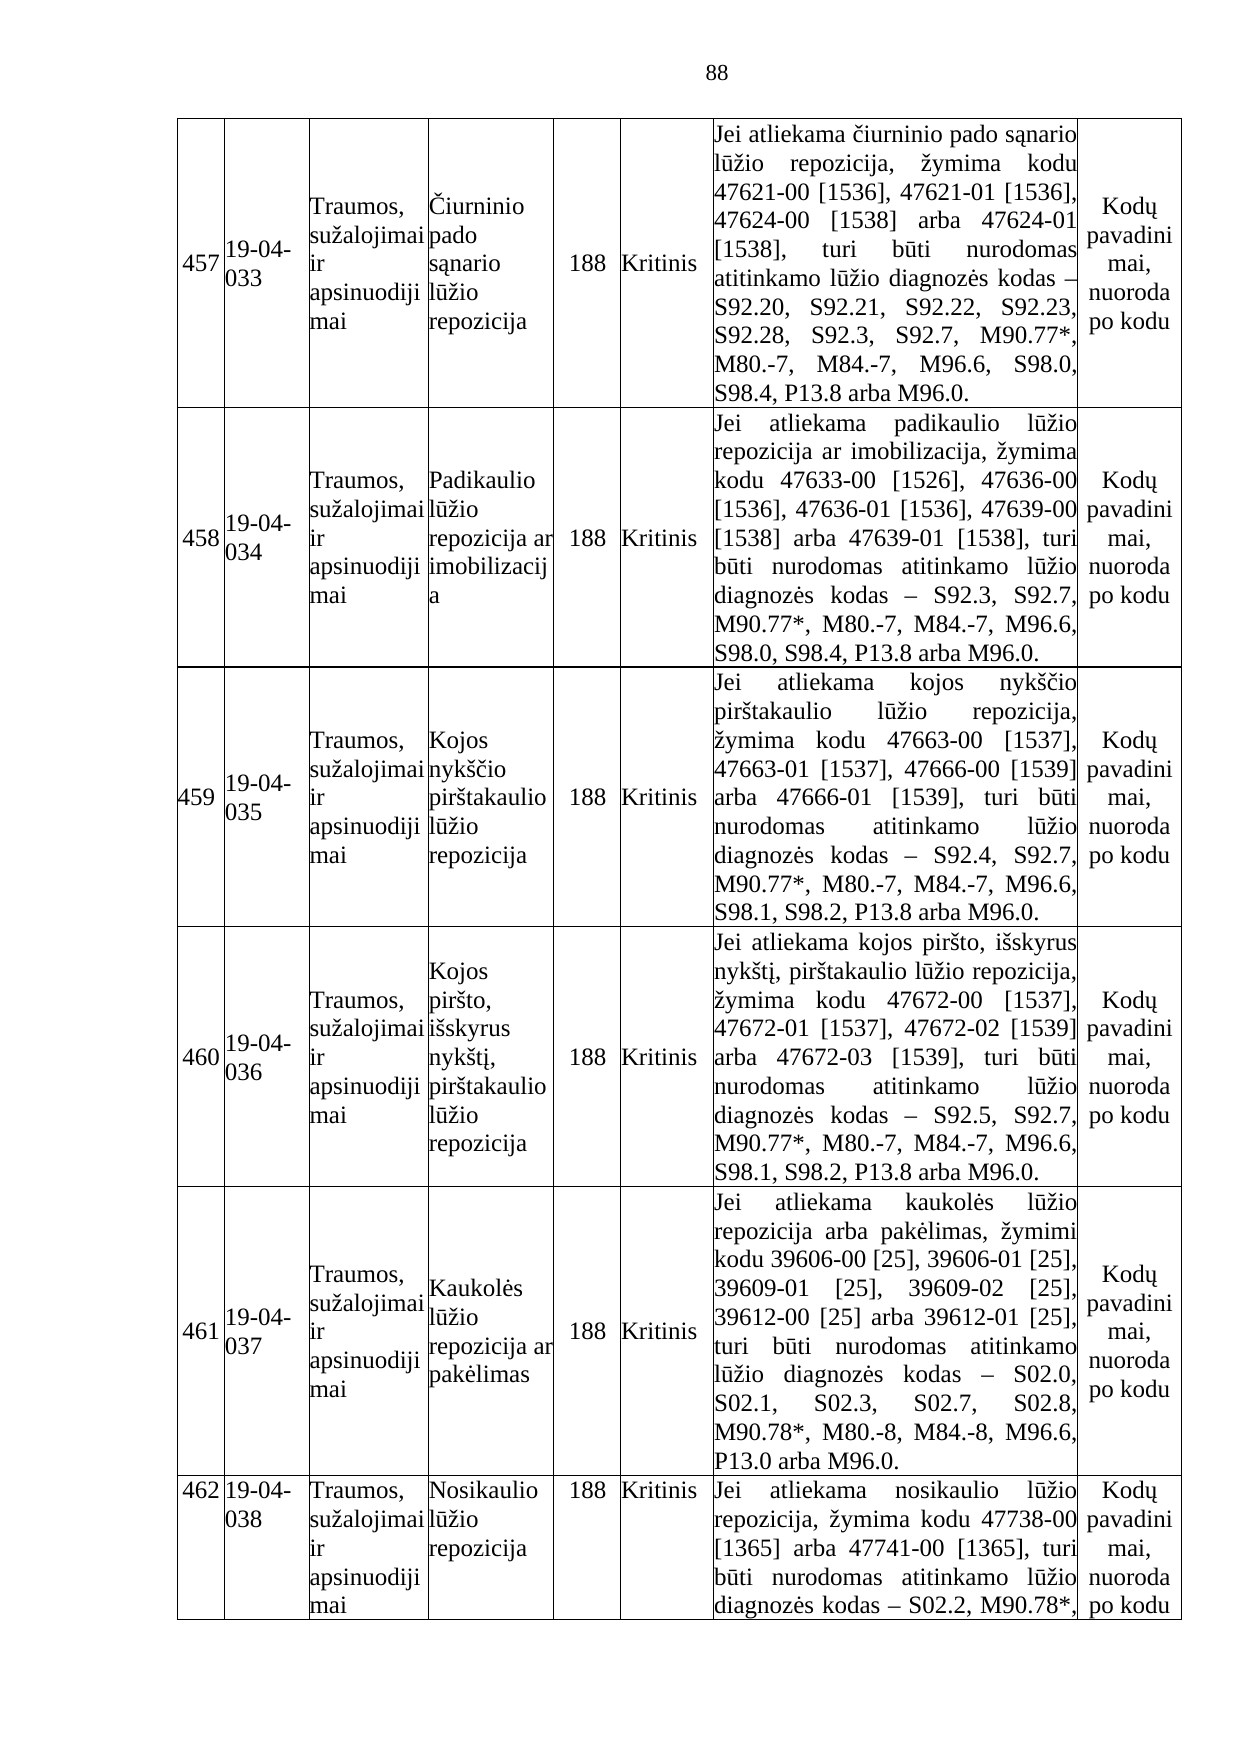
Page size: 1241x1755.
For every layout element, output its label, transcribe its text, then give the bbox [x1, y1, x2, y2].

table_cell Čiurninio pado sąnario lūžio repozicija [429, 119, 553, 407]
table_cell Kodų pavadinimai, nuoroda po kodu [1078, 1187, 1181, 1474]
table_cell Kaukolės lūžio repozicija ar pakėlimas [429, 1187, 553, 1474]
table_cell Kodų pavadinimai, nuoroda po kodu [1078, 408, 1181, 666]
table_cell Kritinis [621, 1187, 713, 1474]
table_cell 460 [178, 927, 224, 1186]
table_cell Kritinis [621, 668, 713, 926]
table_cell 462 [178, 1476, 224, 1619]
table_cell 19-04-038 [225, 1476, 309, 1619]
table_cell 188 [554, 668, 620, 926]
table_cell Kritinis [621, 119, 713, 407]
table_cell Traumos, sužalojimai ir apsinuodijimai [310, 408, 428, 666]
table_cell Nosikaulio lūžio repozicija [429, 1476, 553, 1619]
table_cell 19-04-034 [225, 408, 309, 666]
table_cell Jei atliekama kaukolės lūžio repozicija arba pakėlimas, žymimi kodu 39606-00 [25], 39606-01 [25], 39609-01 [25], 39609-02 [25], 39612-00 [25] arba 39612-01 [25], turi būti nurodomas atitinkamo lūžio diagnozės kodas – S02.0, S02.1, S02.3, S02.7, S02.8, M90.78*, M80.-8, M84.-8, M96.6, P13.0 arba M96.0. [714, 1187, 1077, 1474]
table_cell 19-04-036 [225, 927, 309, 1186]
table_cell 458 [178, 408, 224, 666]
table_cell Jei atliekama kojos nykščio pirštakaulio lūžio repozicija, žymima kodu 47663-00 [1537], 47663-01 [1537], 47666-00 [1539] arba 47666-01 [1539], turi būti nurodomas atitinkamo lūžio diagnozės kodas – S92.4, S92.7, M90.77*, M80.-7, M84.-7, M96.6, S98.1, S98.2, P13.8 arba M96.0. [714, 668, 1077, 926]
table_cell 188 [554, 119, 620, 407]
table_cell Jei atliekama čiurninio pado sąnario lūžio repozicija, žymima kodu 47621-00 [1536], 47621-01 [1536], 47624-00 [1538] arba 47624-01 [1538], turi būti nurodomas atitinkamo lūžio diagnozės kodas – S92.20, S92.21, S92.22, S92.23, S92.28, S92.3, S92.7, M90.77*, M80.-7, M84.-7, M96.6, S98.0, S98.4, P13.8 arba M96.0. [714, 119, 1077, 407]
table_cell Traumos, sužalojimai ir apsinuodijimai [310, 1187, 428, 1474]
table_cell Traumos, sužalojimai ir apsinuodijimai [310, 119, 428, 407]
table_cell 19-04-033 [225, 119, 309, 407]
table_cell Kritinis [621, 1476, 713, 1619]
table_cell 188 [554, 1187, 620, 1474]
table_cell Kodų pavadinimai, nuoroda po kodu [1078, 119, 1181, 407]
table_cell Kodų pavadinimai, nuoroda po kodu [1078, 1476, 1181, 1619]
table_cell Traumos, sužalojimai ir apsinuodijimai [310, 1476, 428, 1619]
table_cell 19-04-035 [225, 668, 309, 926]
table_cell Kojos nykščio pirštakaulio lūžio repozicija [429, 668, 553, 926]
table_cell Jei atliekama kojos piršto, išskyrus nykštį, pirštakaulio lūžio repozicija, žymima kodu 47672-00 [1537], 47672-01 [1537], 47672-02 [1539] arba 47672-03 [1539], turi būti nurodomas atitinkamo lūžio diagnozės kodas – S92.5, S92.7, M90.77*, M80.-7, M84.-7, M96.6, S98.1, S98.2, P13.8 arba M96.0. [714, 927, 1077, 1186]
table_cell Jei atliekama nosikaulio lūžio repozicija, žymima kodu 47738-00 [1365] arba 47741-00 [1365], turi būti nurodomas atitinkamo lūžio diagnozės kodas – S02.2, M90.78*, [714, 1476, 1077, 1619]
table_cell Traumos, sužalojimai ir apsinuodijimai [310, 927, 428, 1186]
table_cell 188 [554, 408, 620, 666]
table_cell 461 [178, 1187, 224, 1474]
table_cell Kritinis [621, 408, 713, 666]
table_cell Jei atliekama padikaulio lūžio repozicija ar imobilizacija, žymima kodu 47633-00 [1526], 47636-00 [1536], 47636-01 [1536], 47639-00 [1538] arba 47639-01 [1538], turi būti nurodomas atitinkamo lūžio diagnozės kodas – S92.3, S92.7, M90.77*, M80.-7, M84.-7, M96.6, S98.0, S98.4, P13.8 arba M96.0. [714, 408, 1077, 666]
table_cell Kodų pavadinimai, nuoroda po kodu [1078, 668, 1181, 926]
table_cell 188 [554, 927, 620, 1186]
table_cell 459 [178, 668, 224, 926]
table_cell 188 [554, 1476, 620, 1619]
table_cell Kritinis [621, 927, 713, 1186]
table_cell Padikaulio lūžio repozicija ar imobilizacija [429, 408, 553, 666]
table_cell Traumos, sužalojimai ir apsinuodijimai [310, 668, 428, 926]
table_cell Kojos piršto, išskyrus nykštį, pirštakaulio lūžio repozicija [429, 927, 553, 1186]
table_cell 457 [178, 119, 224, 407]
table_cell Kodų pavadinimai, nuoroda po kodu [1078, 927, 1181, 1186]
table_cell 19-04-037 [225, 1187, 309, 1474]
